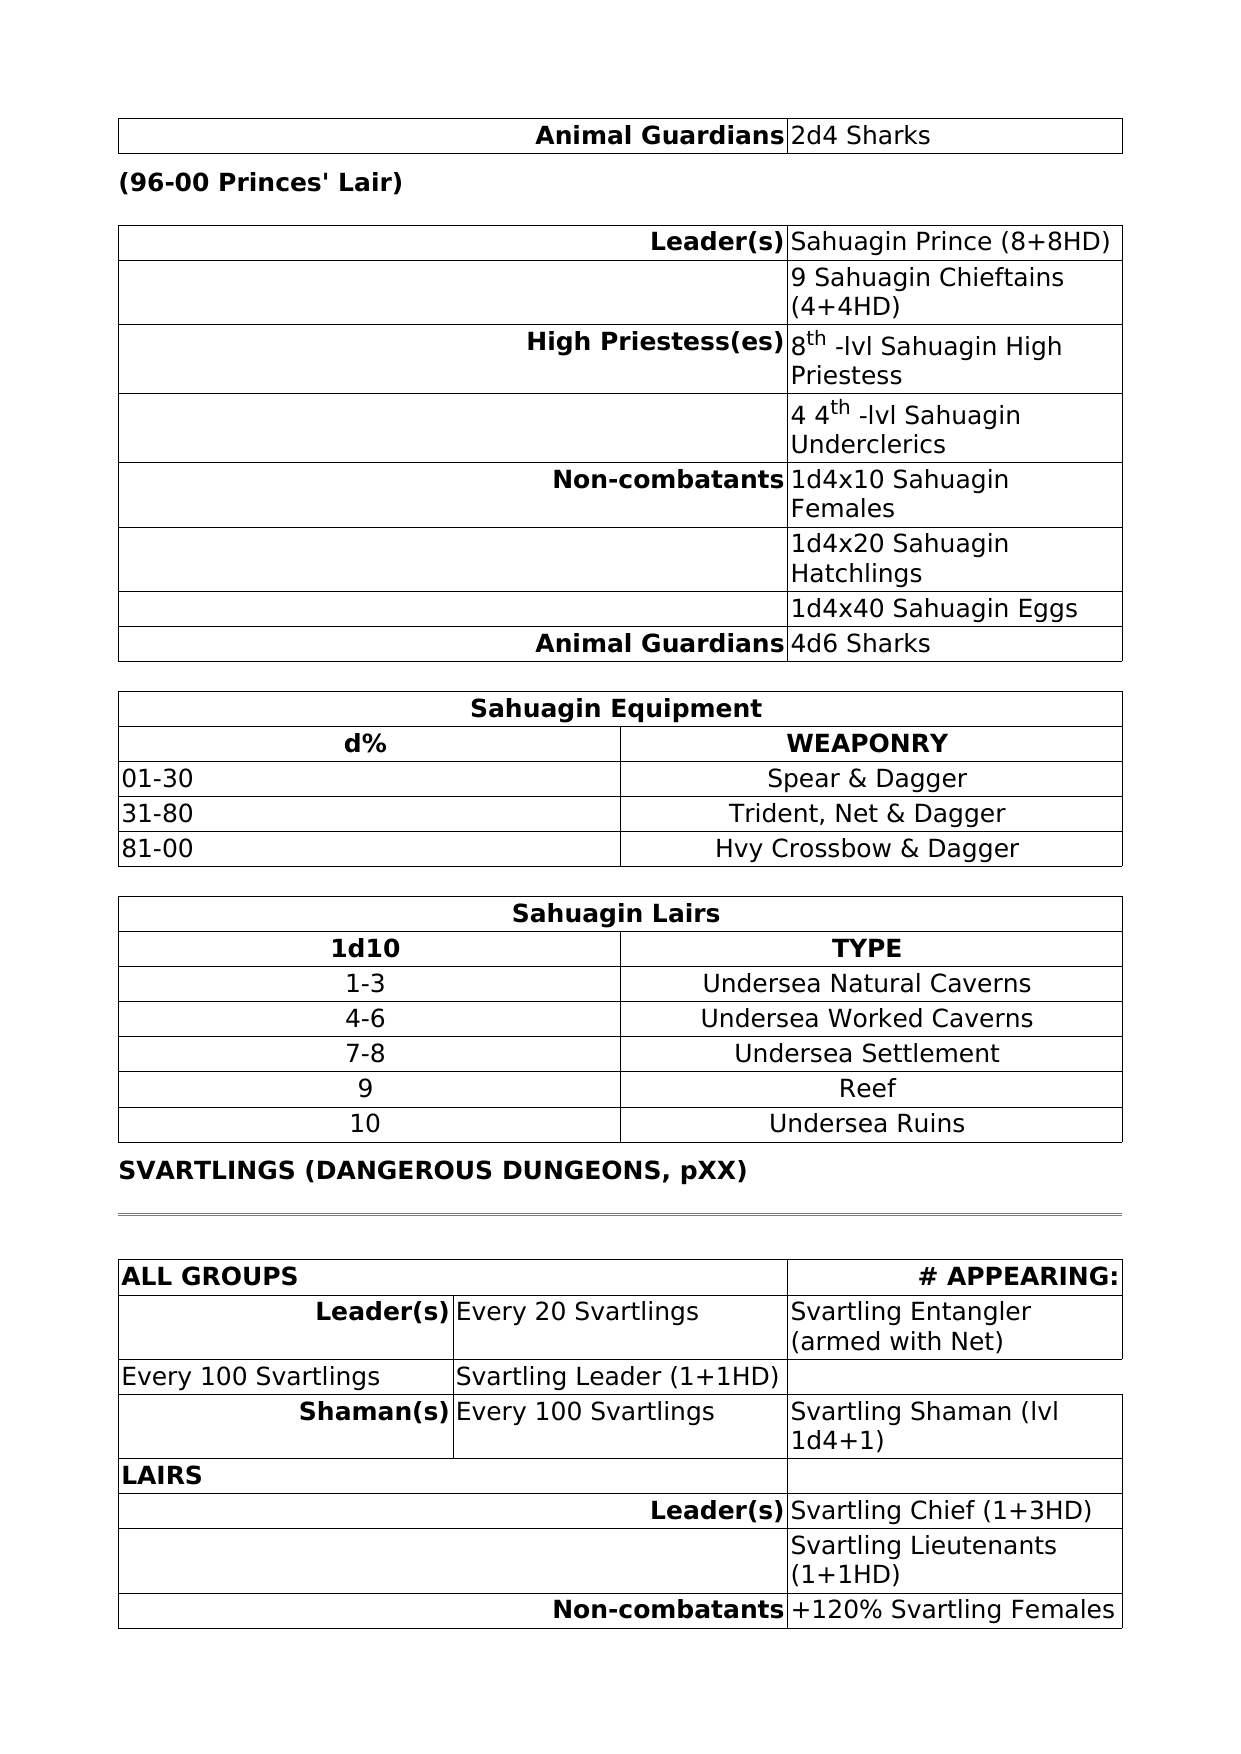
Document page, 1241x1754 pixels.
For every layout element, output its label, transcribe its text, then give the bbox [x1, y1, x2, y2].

table_cell 81-00 [119, 832, 620, 866]
table_cell [119, 394, 787, 462]
table_cell 9 [119, 1072, 620, 1107]
table_cell Shaman(s) [119, 1395, 453, 1458]
table_cell Non-combatants [119, 1594, 787, 1628]
table_cell Non-combatants [119, 463, 787, 527]
table_cell Every 20 Svartlings [454, 1296, 787, 1359]
table_cell Leader(s) [119, 1494, 787, 1528]
table_cell 4-6 [119, 1002, 620, 1036]
table_cell 9 Sahuagin Chieftains (4+4HD) [788, 261, 1122, 324]
table_cell [119, 592, 787, 626]
table_header ALL GROUPS [119, 1260, 787, 1294]
table_cell [119, 1529, 787, 1593]
table_cell Hvy Crossbow & Dagger [621, 832, 1122, 866]
table_cell Svartling Leader (1+1HD) [454, 1360, 787, 1394]
text SVARTLINGS (DANGEROUS DUNGEONS, pXX) [118, 1157, 1122, 1186]
table_header Leader(s) [119, 226, 787, 260]
table_cell 1d4x40 Sahuagin Eggs [788, 592, 1122, 626]
table_cell 1d4x10 Sahuagin Females [788, 463, 1122, 527]
table_cell High Priestess(es) [119, 325, 787, 393]
table_cell Undersea Ruins [621, 1108, 1122, 1142]
table_cell Animal Guardians [119, 627, 787, 661]
table_cell 2d4 Sharks [788, 119, 1122, 153]
table_cell Svartling Shaman (lvl 1d4+1) [788, 1395, 1122, 1458]
table_header Sahuagin Lairs [119, 897, 1122, 931]
table_cell 1-3 [119, 967, 620, 1001]
table_cell Trident, Net & Dagger [621, 797, 1122, 831]
table_cell Spear & Dagger [621, 762, 1122, 796]
table_cell [119, 261, 787, 324]
table_cell 10 [119, 1108, 620, 1142]
text (96-00 Princes' Lair) [118, 168, 1122, 197]
table_cell 1d4x20 Sahuagin Hatchlings [788, 528, 1122, 591]
table_header # APPEARING: [788, 1260, 1122, 1294]
table_header Sahuagin Equipment [119, 692, 1122, 726]
table_cell Undersea Settlement [621, 1037, 1122, 1071]
table_cell Undersea Natural Caverns [621, 967, 1122, 1001]
table_cell +120% Svartling Females [788, 1594, 1122, 1628]
table_cell [788, 1459, 1122, 1493]
table_cell 31-80 [119, 797, 620, 831]
table_cell Reef [621, 1072, 1122, 1107]
table_cell WEAPONRY [621, 727, 1122, 761]
table_cell TYPE [621, 932, 1122, 966]
table_cell Svartling Entangler (armed with Net) [788, 1296, 1122, 1359]
table_cell Every 100 Svartlings [119, 1360, 453, 1394]
table_header Sahuagin Prince (8+8HD) [788, 226, 1122, 260]
table_cell 4 4th -lvl Sahuagin Underclerics [788, 394, 1122, 462]
table_cell Every 100 Svartlings [454, 1395, 787, 1458]
table_cell Undersea Worked Caverns [621, 1002, 1122, 1036]
table_cell 7-8 [119, 1037, 620, 1071]
table_cell LAIRS [119, 1459, 787, 1493]
table_cell [119, 528, 787, 591]
table_cell 4d6 Sharks [788, 627, 1122, 661]
table_cell Svartling Lieutenants (1+1HD) [788, 1529, 1122, 1593]
table_cell 1d10 [119, 932, 620, 966]
table_cell 01-30 [119, 762, 620, 796]
table_cell d% [119, 727, 620, 761]
table_cell Leader(s) [119, 1296, 453, 1359]
table_cell Svartling Chief (1+3HD) [788, 1494, 1122, 1528]
table_cell 8th -lvl Sahuagin High Priestess [788, 325, 1122, 393]
table_cell Animal Guardians [119, 119, 787, 153]
